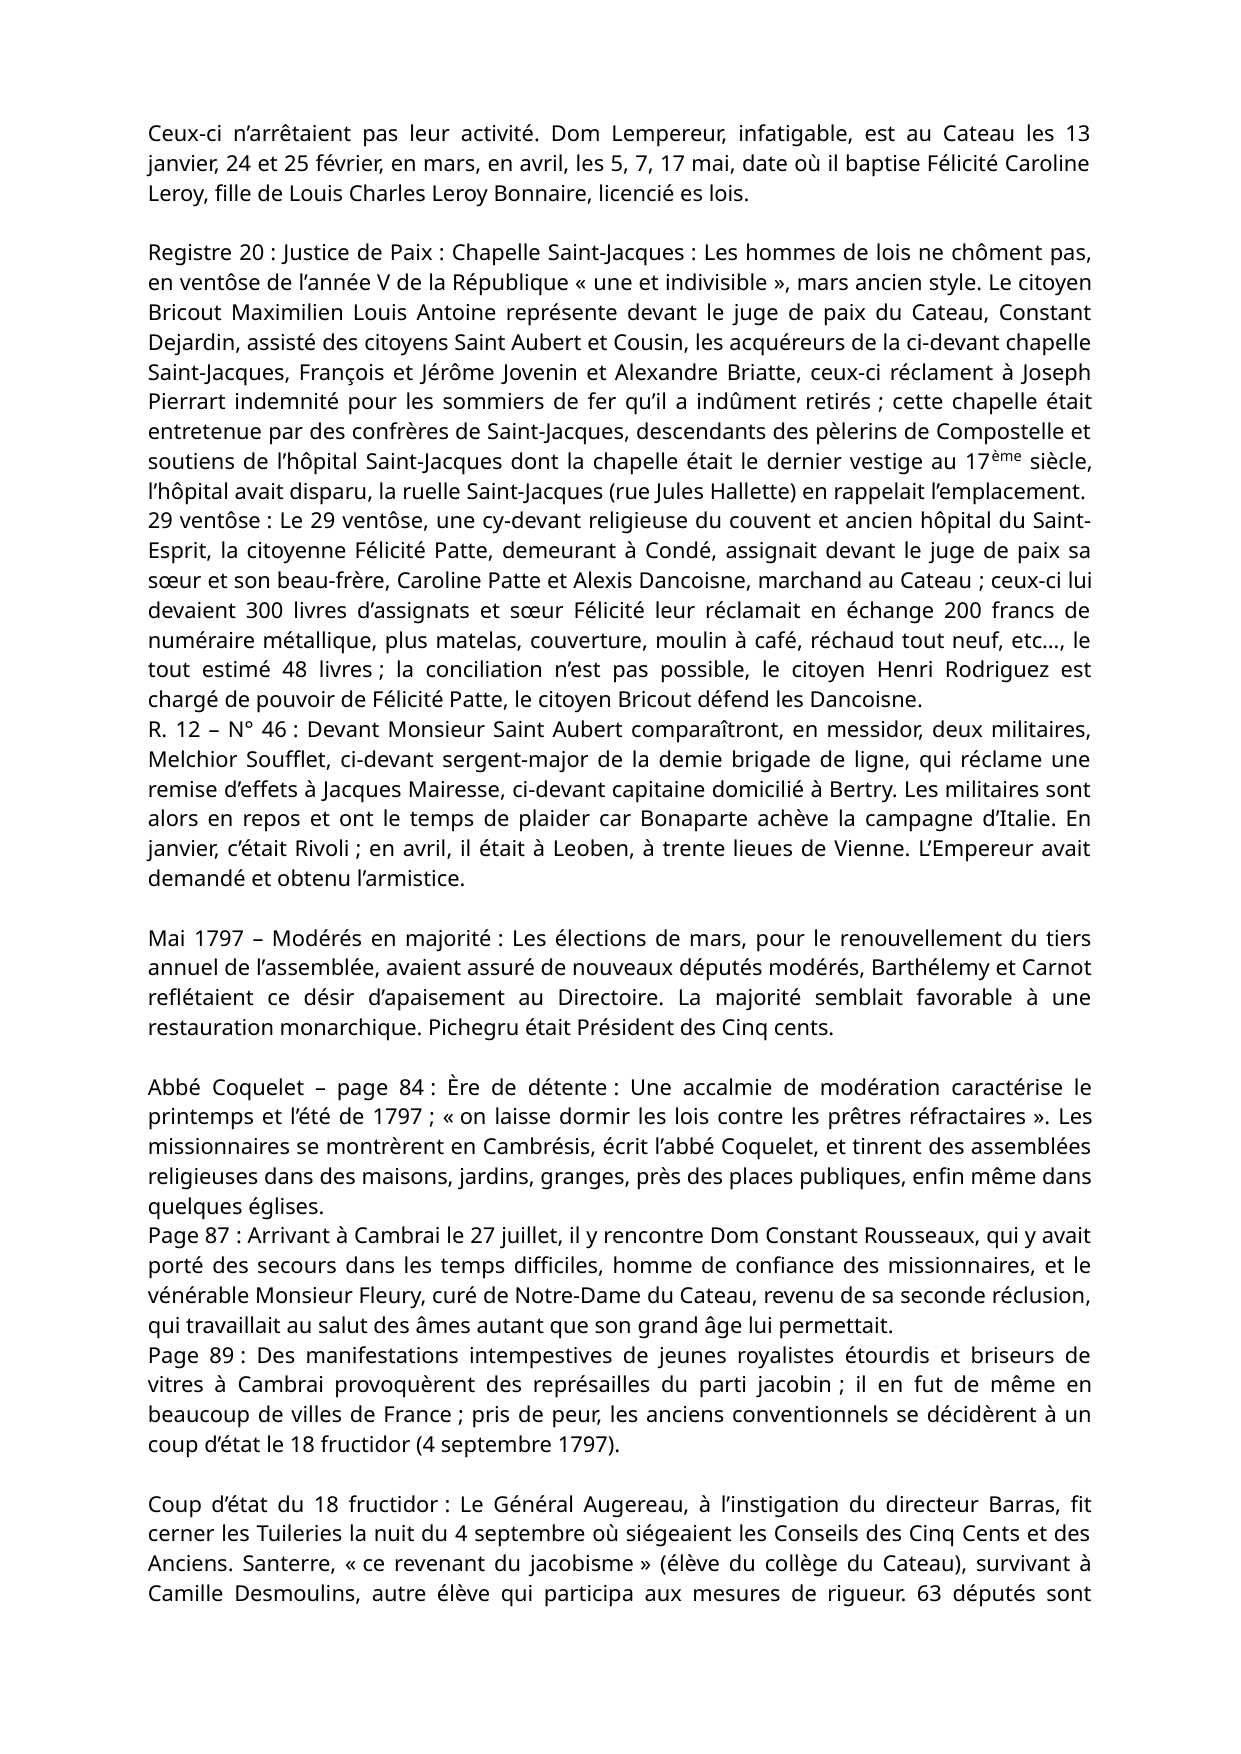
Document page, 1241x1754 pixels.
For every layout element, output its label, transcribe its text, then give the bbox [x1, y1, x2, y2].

text Page 89 : Des manifestations intempestives de jeunes royalistes étourdis et briseurs de vitres à Cambrai provoquèrent des représailles du parti jacobin ; il en fut de même en beaucoup de villes de France ; pris de peur, les anciens conventionnels se décidèrent à un coup d’état le 18 fructidor (4 septembre 1797). [148, 1339, 1092, 1459]
text Registre 20 : Justice de Paix : Chapelle Saint-Jacques : Les hommes de lois ne chôment pas, en ventôse de l’année V de la République « une et indivisible », mars ancien style. Le citoyen Bricout Maximilien Louis Antoine représente devant le juge de paix du Cateau, Constant Dejardin, assisté des citoyens Saint Aubert et Cousin, les acquéreurs de la ci-devant chapelle Saint-Jacques, François et Jérôme Jovenin et Alexandre Briatte, ceux-ci réclament à Joseph Pierrart indemnité pour les sommiers de fer qu’il a indûment retirés ; cette chapelle était entretenue par des confrères de Saint-Jacques, descendants des pèlerins de Compostelle et soutiens de l’hôpital Saint-Jacques dont la chapelle était le dernier vestige au 17ème siècle, l’hôpital avait disparu, la ruelle Saint-Jacques (rue Jules Hallette) en rappelait l’emplacement. [148, 237, 1092, 505]
text Mai 1797 – Modérés en majorité : Les élections de mars, pour le renouvellement du tiers annuel de l’assemblée, avaient assuré de nouveaux députés modérés, Barthélemy et Carnot reflétaient ce désir d’apaisement au Directoire. La majorité semblait favorable à une restauration monarchique. Pichegru était Président des Cinq cents. [148, 922, 1092, 1042]
text R. 12 – N° 46 : Devant Monsieur Saint Aubert comparaîtront, en messidor, deux militaires, Melchior Soufflet, ci-devant sergent-major de la demie brigade de ligne, qui réclame une remise d’effets à Jacques Mairesse, ci-devant capitaine domicilié à Bertry. Les militaires sont alors en repos et ont le temps de plaider car Bonaparte achève la campagne d’Italie. En janvier, c’était Rivoli ; en avril, il était à Leoben, à trente lieues de Vienne. L’Empereur avait demandé et obtenu l’armistice. [148, 714, 1092, 893]
text Ceux-ci n’arrêtaient pas leur activité. Dom Lempereur, infatigable, est au Cateau les 13 janvier, 24 et 25 février, en mars, en avril, les 5, 7, 17 mai, date où il baptise Félicité Caroline Leroy, fille de Louis Charles Leroy Bonnaire, licencié es lois. [148, 118, 1092, 207]
text 29 ventôse : Le 29 ventôse, une cy-devant religieuse du couvent et ancien hôpital du Saint-Esprit, la citoyenne Félicité Patte, demeurant à Condé, assignait devant le juge de paix sa sœur et son beau-frère, Caroline Patte et Alexis Dancoisne, marchand au Cateau ; ceux-ci lui devaient 300 livres d’assignats et sœur Félicité leur réclamait en échange 200 francs de numéraire métallique, plus matelas, couverture, moulin à café, réchaud tout neuf, etc…, le tout estimé 48 livres ; la conciliation n’est pas possible, le citoyen Henri Rodriguez est chargé de pouvoir de Félicité Patte, le citoyen Bricout défend les Dancoisne. [148, 505, 1092, 714]
text Abbé Coquelet – page 84 : Ère de détente : Une accalmie de modération caractérise le printemps et l’été de 1797 ; « on laisse dormir les lois contre les prêtres réfractaires ». Les missionnaires se montrèrent en Cambrésis, écrit l’abbé Coquelet, et tinrent des assemblées religieuses dans des maisons, jardins, granges, près des places publiques, enfin même dans quelques églises. [148, 1071, 1092, 1220]
text Coup d’état du 18 fructidor : Le Général Augereau, à l’instigation du directeur Barras, fit cerner les Tuileries la nuit du 4 septembre où siégeaient les Conseils des Cinq Cents et des Anciens. Santerre, « ce revenant du jacobisme » (élève du collège du Cateau), survivant à Camille Desmoulins, autre élève qui participa aux mesures de rigueur. 63 députés sont [148, 1488, 1092, 1608]
text Page 87 : Arrivant à Cambrai le 27 juillet, il y rencontre Dom Constant Rousseaux, qui y avait porté des secours dans les temps difficiles, homme de confiance des missionnaires, et le vénérable Monsieur Fleury, curé de Notre-Dame du Cateau, revenu de sa seconde réclusion, qui travaillait au salut des âmes autant que son grand âge lui permettait. [148, 1220, 1092, 1339]
